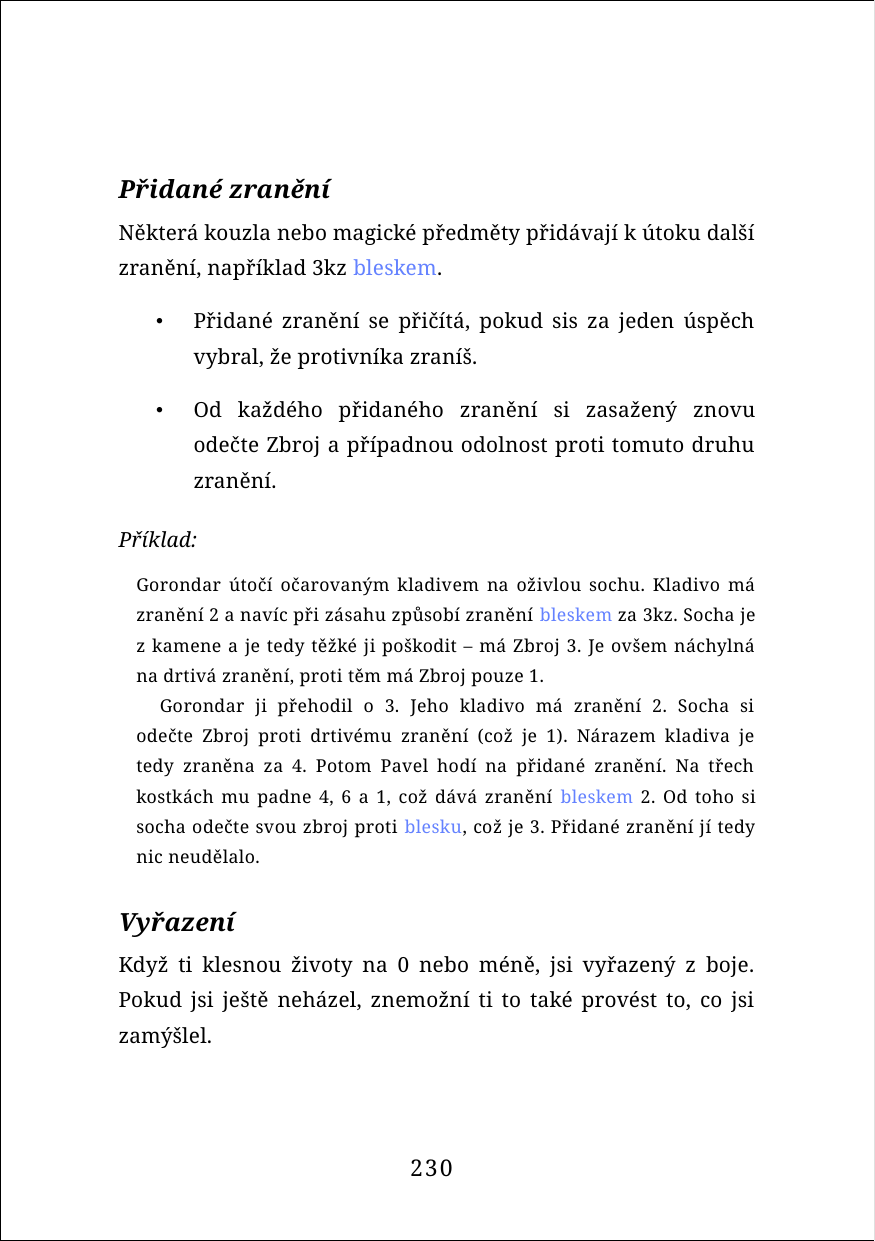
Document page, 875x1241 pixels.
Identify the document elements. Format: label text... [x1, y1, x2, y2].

subtitle Přidané zranění [118, 172, 756, 206]
subtitle Vyřazení [118, 904, 756, 938]
text Gorondar útočí očarovaným kladivem na oživlou sochu. Kladivo má zranění 2 a navíc při zásahu způsobí zranění bleskem za 3kz. Socha je z kamene a je tedy těžké ji poškodit – má Zbroj 3. Je ovšem náchylná na drtivá zranění, proti těm má Zbroj pouze 1. Gorondar ji přehodil o 3. Jeho kladivo má zranění 2. Socha si odečte Zbroj proti drtivému zranění (což je 1). Nárazem kladiva je tedy zraněna za 4. Potom Pavel hodí na přidané zranění. Na třech kostkách mu padne 4, 6 a 1, což dává zranění bleskem 2. Od toho si socha odečte svou zbroj proti blesku, což je 3. Přidané zranění jí tedy nic neudělalo. [136, 573, 756, 869]
list Od každého přidaného zranění si zasažený znovu odečte Zbroj a případnou odolnost proti tomuto druhu zranění. [156, 395, 756, 494]
text Příklad: [118, 525, 756, 554]
text Některá kouzla nebo magické předměty přidávají k útoku další zranění, například 3kz bleskem. [118, 218, 756, 282]
text Když ti klesnou životy na 0 nebo méně, jsi vyřazený z boje. Pokud jsi ještě neházel, znemožní ti to také provést to, co jsi zamýšlel. [118, 950, 756, 1049]
list Přidané zranění se přičítá, pokud sis za jeden úspěch vybral, že protivníka zraníš. [156, 306, 756, 370]
